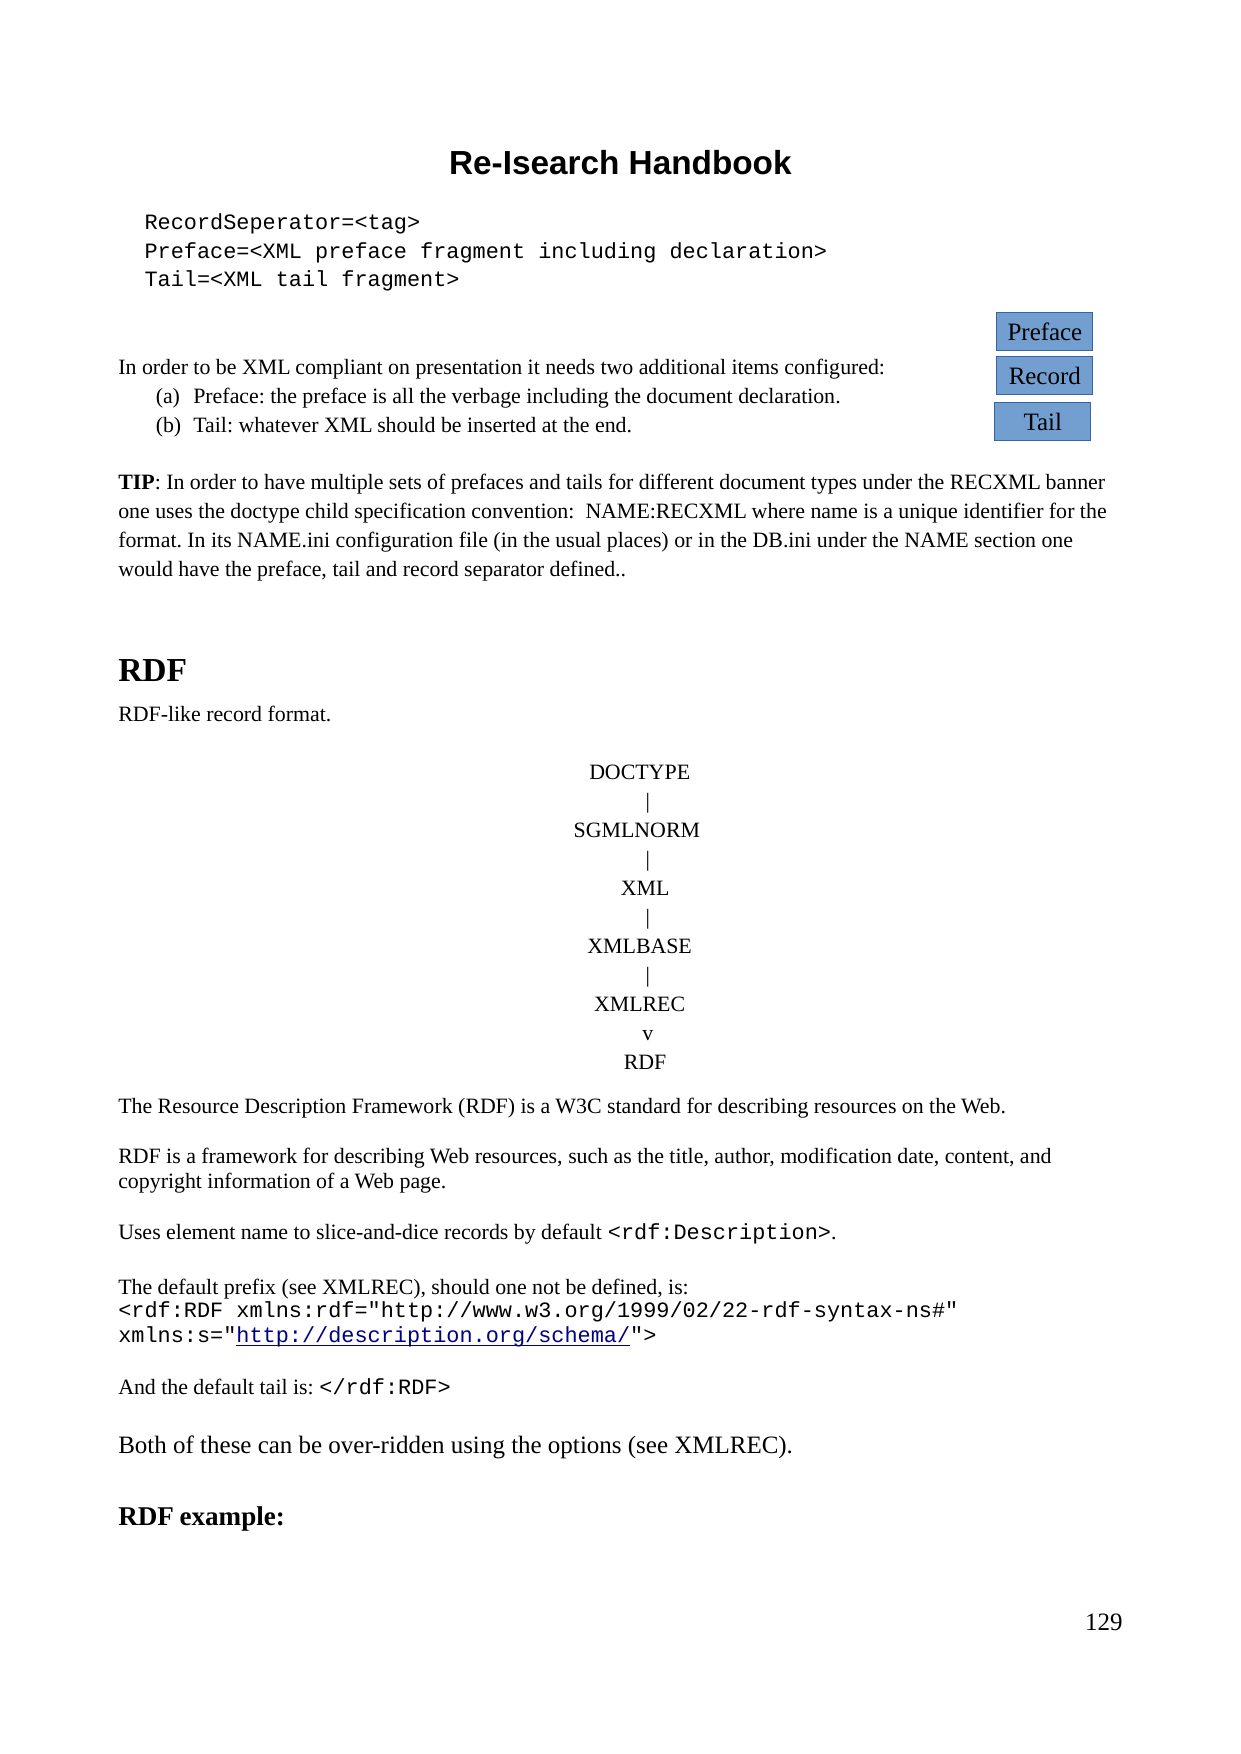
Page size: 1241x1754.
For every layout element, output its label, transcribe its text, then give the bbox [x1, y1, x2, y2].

text RDF is a framework for describing Web resources, such as the title, author, modification date, content, and copyright information of a Web page. [118, 1143, 1122, 1193]
text RDF-like record format. [118, 701, 1122, 726]
text In order to be XML compliant on presentation it needs two additional items configured: [118, 354, 1122, 379]
text xmlns:s="http://description.org/schema/"> [118, 1324, 1122, 1349]
text XML [118, 875, 1122, 900]
text SGMLNORM [118, 817, 1122, 842]
text DOCTYPE [118, 759, 1122, 784]
subtitle RDF example: [118, 1500, 1122, 1531]
text And the default tail is: </rdf:RDF> [118, 1374, 1122, 1401]
text <rdf:RDF xmlns:rdf="http://www.w3.org/1999/02/22-rdf-syntax-ns#" [118, 1299, 1122, 1324]
text RecordSeperator=<tag> [118, 212, 1122, 236]
list Preface: the preface is all the verbage including the document declaration. [156, 383, 1122, 408]
list Tail: whatever XML should be inserted at the end. [156, 412, 994, 437]
text The default prefix (see XMLREC), should one not be defined, is: [118, 1274, 1122, 1299]
text v [118, 1020, 1122, 1045]
text XMLBASE [118, 933, 1122, 958]
text RDF [118, 1049, 1122, 1074]
text Uses element name to slice-and-dice records by default <rdf:Description>. [118, 1219, 1122, 1246]
text The Resource Description Framework (RDF) is a W3C standard for describing resources on the Web. [118, 1093, 1122, 1118]
text Tail=<XML tail fragment> [118, 268, 1122, 293]
text Preface=<XML preface fragment including declaration> [118, 240, 1122, 265]
text XMLREC [118, 991, 1122, 1016]
text | [118, 788, 1122, 813]
text | [118, 962, 1122, 987]
text TIP: In order to have multiple sets of prefaces and tails for different document types under the RECXML banner one uses the doctype child specification convention: NAME:RECXML where name is a unique identifier for the format. In its NAME.ini configuration file (in the usual places) or in the DB.ini under the NAME section one would have the preface, tail and record separator defined.. [118, 469, 1122, 581]
text | [118, 846, 1122, 871]
text | [118, 904, 1122, 929]
subtitle RDF [118, 650, 1122, 689]
text Both of these can be over-ridden using the options (see XMLREC). [118, 1430, 1122, 1458]
